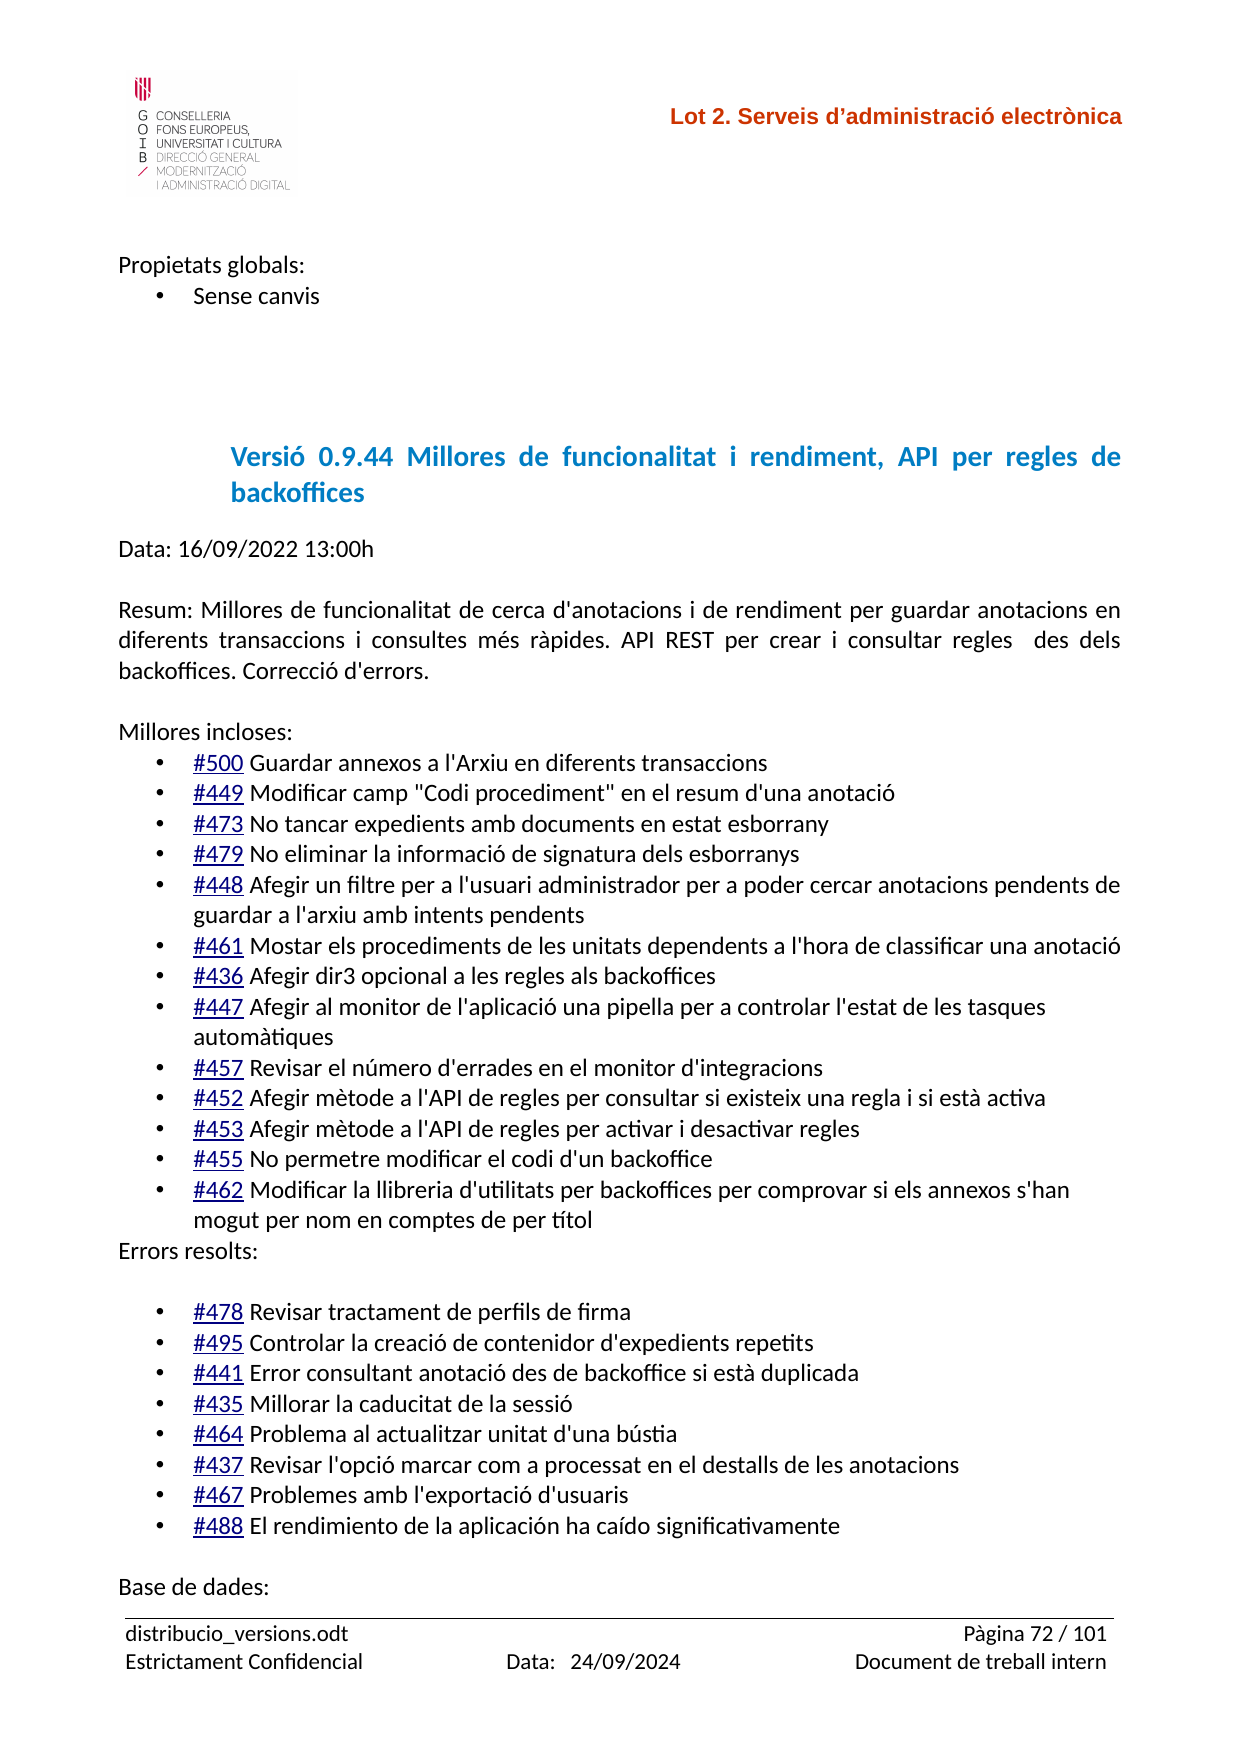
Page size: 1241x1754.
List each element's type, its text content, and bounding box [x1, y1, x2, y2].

list #473 No tancar expedients amb documents en estat esborrany [156, 808, 1122, 838]
list #488 El rendimiento de la aplicación ha caído significativamente [156, 1510, 1122, 1540]
list #479 No eliminar la informació de signatura dels esborranys [156, 838, 1122, 869]
list #436 Afegir dir3 opcional a les regles als backoffices [156, 960, 1122, 991]
text Millores incloses: [118, 716, 1122, 747]
list #495 Controlar la creació de contenidor d'expedients repetits [156, 1327, 1122, 1357]
list Sense canvis [156, 280, 1122, 311]
list #457 Revisar el número d'errades en el monitor d'integracions [156, 1052, 1122, 1082]
list #453 Afegir mètode a l'API de regles per activar i desactivar regles [156, 1113, 1122, 1143]
text Data: 16/09/2022 13:00h [118, 533, 1122, 564]
text Resum: Millores de funcionalitat de cerca d'anotacions i de rendiment per guardar anotacions en diferents transaccions i consultes més ràpides. API REST per crear i consultar regles des dels backoffices. Correcció d'errors. [118, 594, 1122, 686]
list #478 Revisar tractament de perfils de firma [156, 1296, 1122, 1327]
list #447 Afegir al monitor de l'aplicació una pipella per a controlar l'estat de les tasques automàtiques [156, 991, 1122, 1052]
list #441 Error consultant anotació des de backoffice si està duplicada [156, 1357, 1122, 1388]
list #435 Millorar la caducitat de la sessió [156, 1388, 1122, 1418]
list #449 Modificar camp "Codi procediment" en el resum d'una anotació [156, 777, 1122, 808]
text Errors resolts: [118, 1235, 1122, 1266]
list #500 Guardar annexos a l'Arxiu en diferents transaccions [156, 747, 1122, 777]
list #448 Afegir un filtre per a l'usuari administrador per a poder cercar anotacions pendents de guardar a l'arxiu amb intents pendents [156, 869, 1122, 930]
list #464 Problema al actualitzar unitat d'una bústia [156, 1418, 1122, 1449]
text Propietats globals: [118, 250, 1122, 280]
list #452 Afegir mètode a l'API de regles per consultar si existeix una regla i si està activa [156, 1082, 1122, 1113]
list #461 Mostar els procediments de les unitats dependents a l'hora de classificar una anotació [156, 930, 1122, 960]
subtitle Versió 0.9.44 Millores de funcionalitat i rendiment, API per regles de backoffices [153, 438, 1122, 509]
list #455 No permetre modificar el codi d'un backoffice [156, 1143, 1122, 1174]
list #467 Problemes amb l'exportació d'usuaris [156, 1479, 1122, 1510]
text Base de dades: [118, 1571, 1122, 1601]
picture [126, 70, 299, 197]
list #437 Revisar l'opció marcar com a processat en el destalls de les anotacions [156, 1449, 1122, 1479]
list #462 Modificar la llibreria d'utilitats per backoffices per comprovar si els annexos s'han mogut per nom en comptes de per títol [156, 1174, 1122, 1235]
